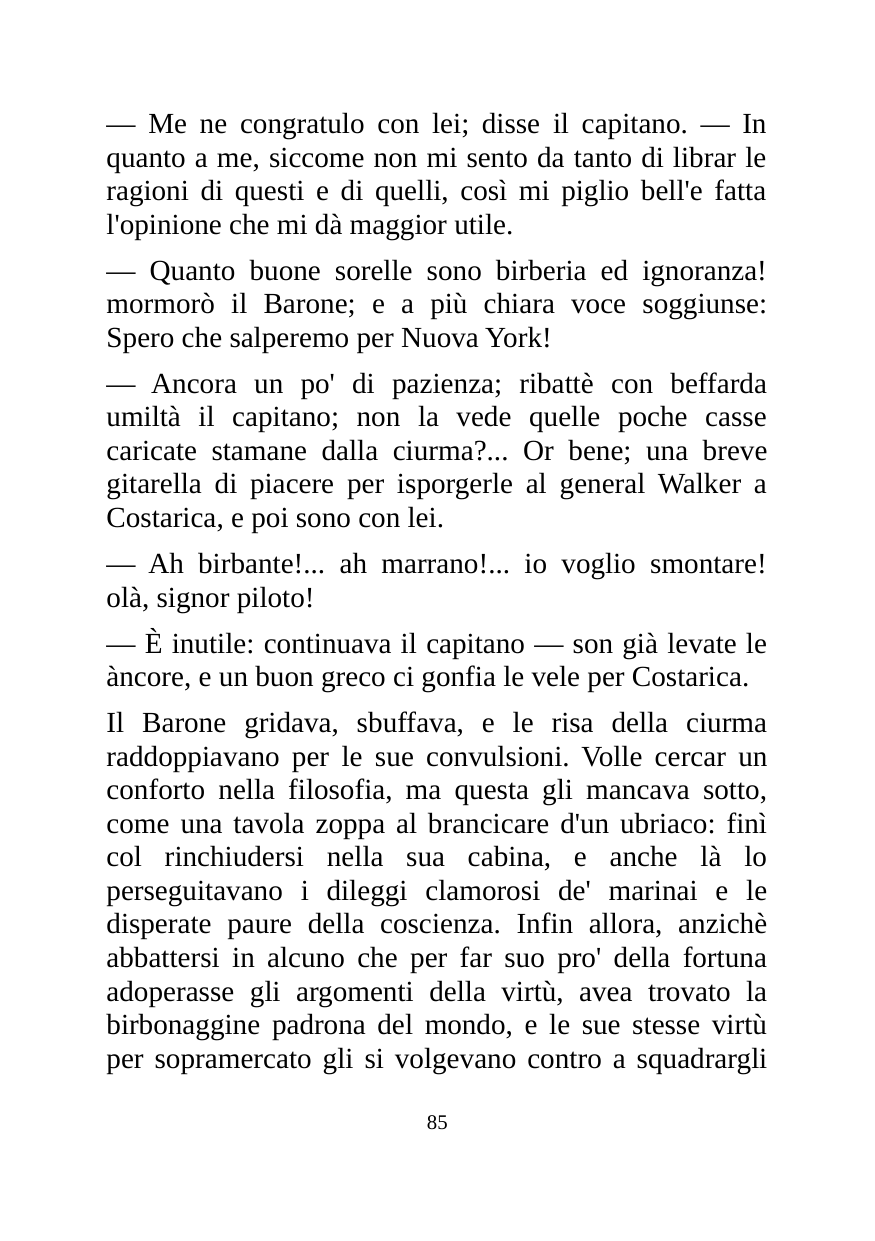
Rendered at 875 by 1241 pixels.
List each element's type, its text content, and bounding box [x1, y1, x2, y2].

text — Quanto buone sorelle sono birberia ed ignoranza! mormorò il Barone; e a più chiara voce soggiunse: Spero che salperemo per Nuova York! [106, 253, 768, 353]
text — Ah birbante!... ah marrano!... io voglio smontare! olà, signor piloto! [106, 546, 768, 613]
text — Me ne congratulo con lei; disse il capitano. — In quanto a me, siccome non mi sento da tanto di librar le ragioni di questi e di quelli, così mi piglio bell'e fatta l'opinione che mi dà maggior utile. [106, 106, 768, 240]
text — È inutile: continuava il capitano — son già levate le àncore, e un buon greco ci gonfia le vele per Costarica. [106, 626, 768, 693]
text — Ancora un po' di pazienza; ribattè con beffarda umiltà il capitano; non la vede quelle poche casse caricate stamane dalla ciurma?... Or bene; una breve gitarella di piacere per isporgerle al general Walker a Costarica, e poi sono con lei. [106, 366, 768, 534]
text Il Barone gridava, sbuffava, e le risa della ciurma raddoppiavano per le sue convulsioni. Volle cercar un conforto nella filosofia, ma questa gli mancava sotto, come una tavola zoppa al brancicare d'un ubriaco: finì col rinchiudersi nella sua cabina, e anche là lo perseguitavano i dileggi clamorosi de' marinai e le disperate paure della coscienza. Infin allora, anzichè abbattersi in alcuno che per far suo pro' della fortuna adoperasse gli argomenti della virtù, avea trovato la birbonaggine padrona del mondo, e le sue stesse virtù per sopramercato gli si volgevano contro a squadrargli [106, 705, 768, 1074]
